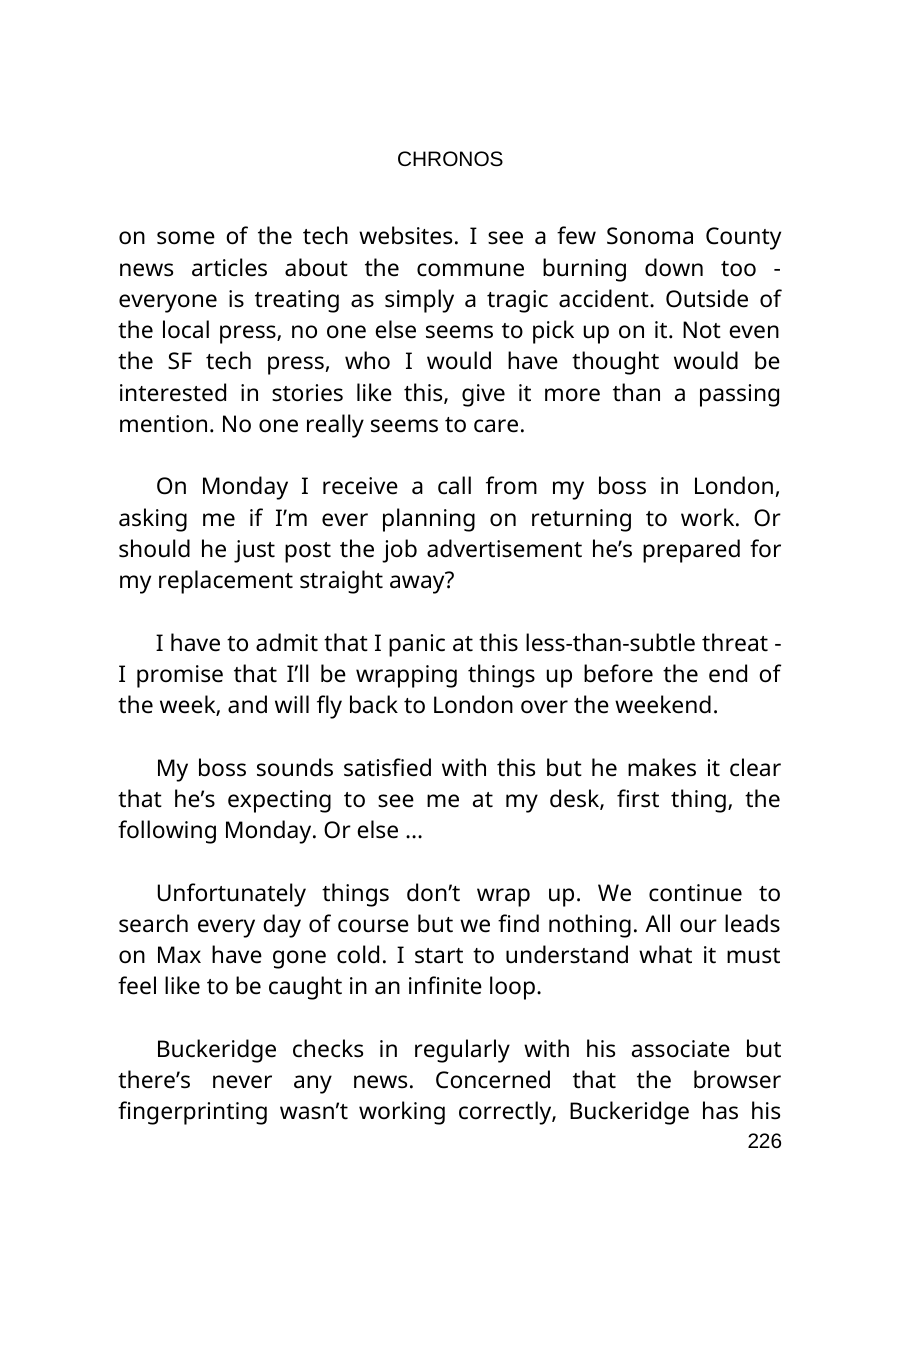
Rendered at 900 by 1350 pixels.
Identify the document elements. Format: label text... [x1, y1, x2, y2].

text I have to admit that I panic at this less-than-subtle threat - I promise that I’ll be wrapping things up before the end of the week, and will fly back to London over the weekend. [118, 626, 782, 720]
text Unfortunately things don’t wrap up. We continue to search every day of course but we find nothing. All our leads on Max have gone cold. I start to understand what it must feel like to be caught in an infinite loop. [118, 876, 782, 1001]
text on some of the tech websites. I see a few Sonoma County news articles about the commune burning down too -everyone is treating as simply a tragic accident. Outside of the local press, no one else seems to pick up on it. Not even the SF tech press, who I would have thought would be interested in stories like this, give it more than a passing mention. No one really seems to care. [118, 220, 782, 439]
text Buckeridge checks in regularly with his associate but there’s never any news. Concerned that the browser fingerprinting wasn’t working correctly, Buckeridge has his [118, 1033, 782, 1126]
text On Monday I receive a call from my boss in London, asking me if I’m ever planning on returning to work. Or should he just post the job advertisement he’s prepared for my replacement straight away? [118, 470, 782, 595]
text My boss sounds satisfied with this but he makes it clear that he’s expecting to see me at my desk, first thing, the following Monday. Or else … [118, 751, 782, 845]
